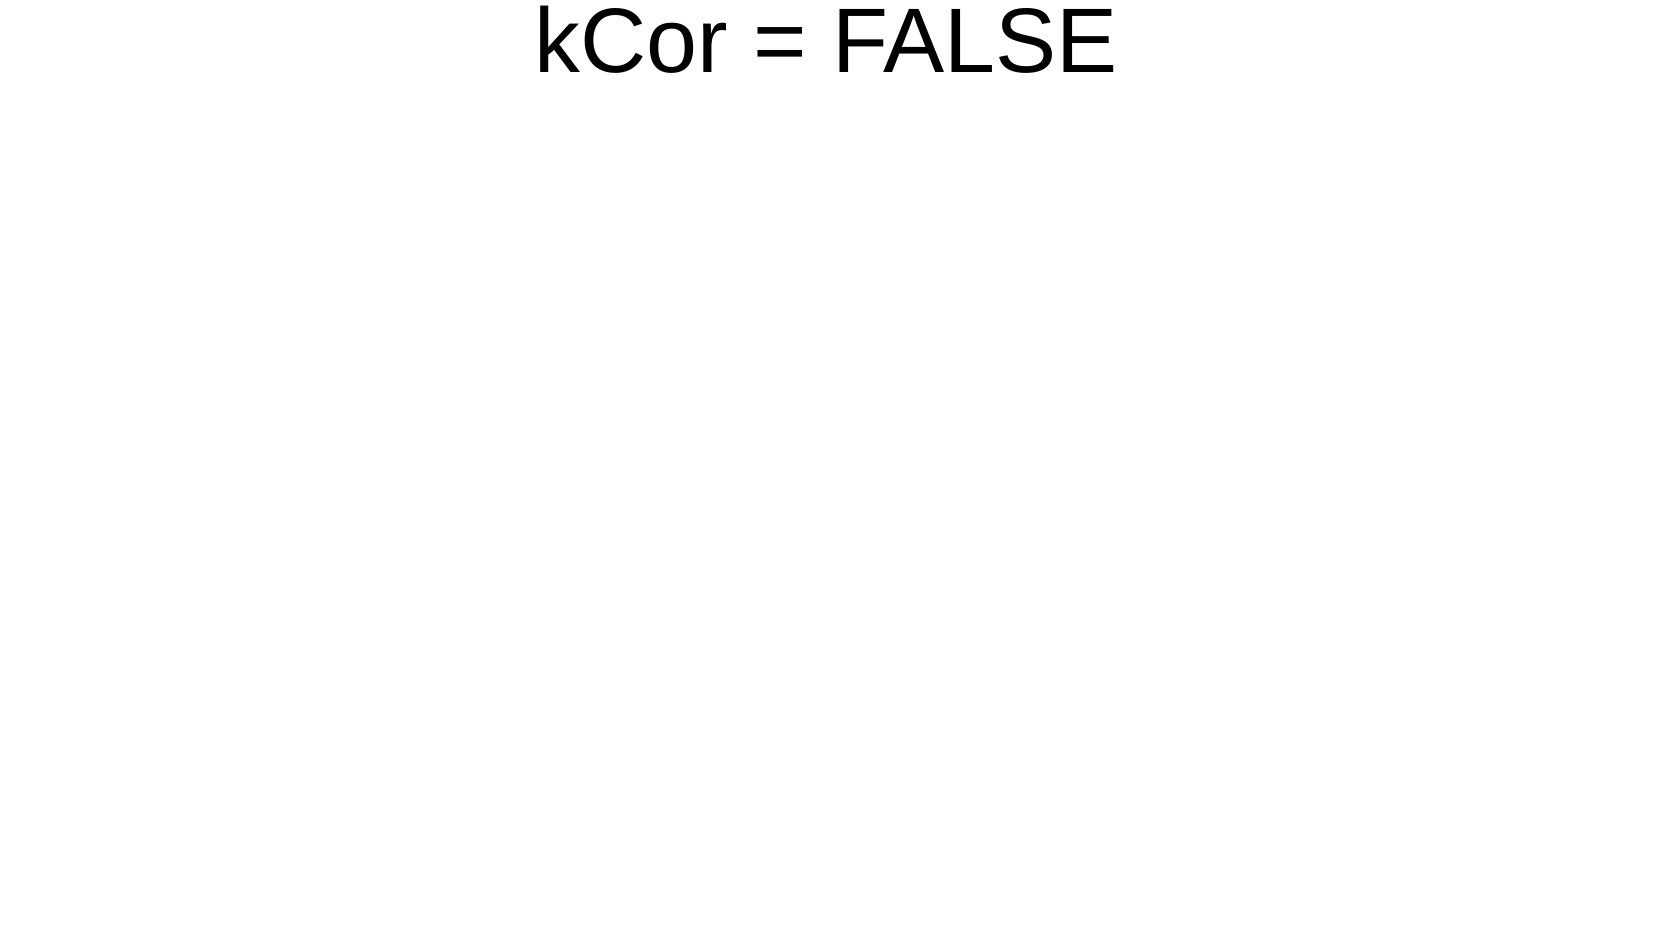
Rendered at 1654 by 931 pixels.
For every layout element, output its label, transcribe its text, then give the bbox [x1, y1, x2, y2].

title kCor = FALSE [82, 0, 1571, 119]
